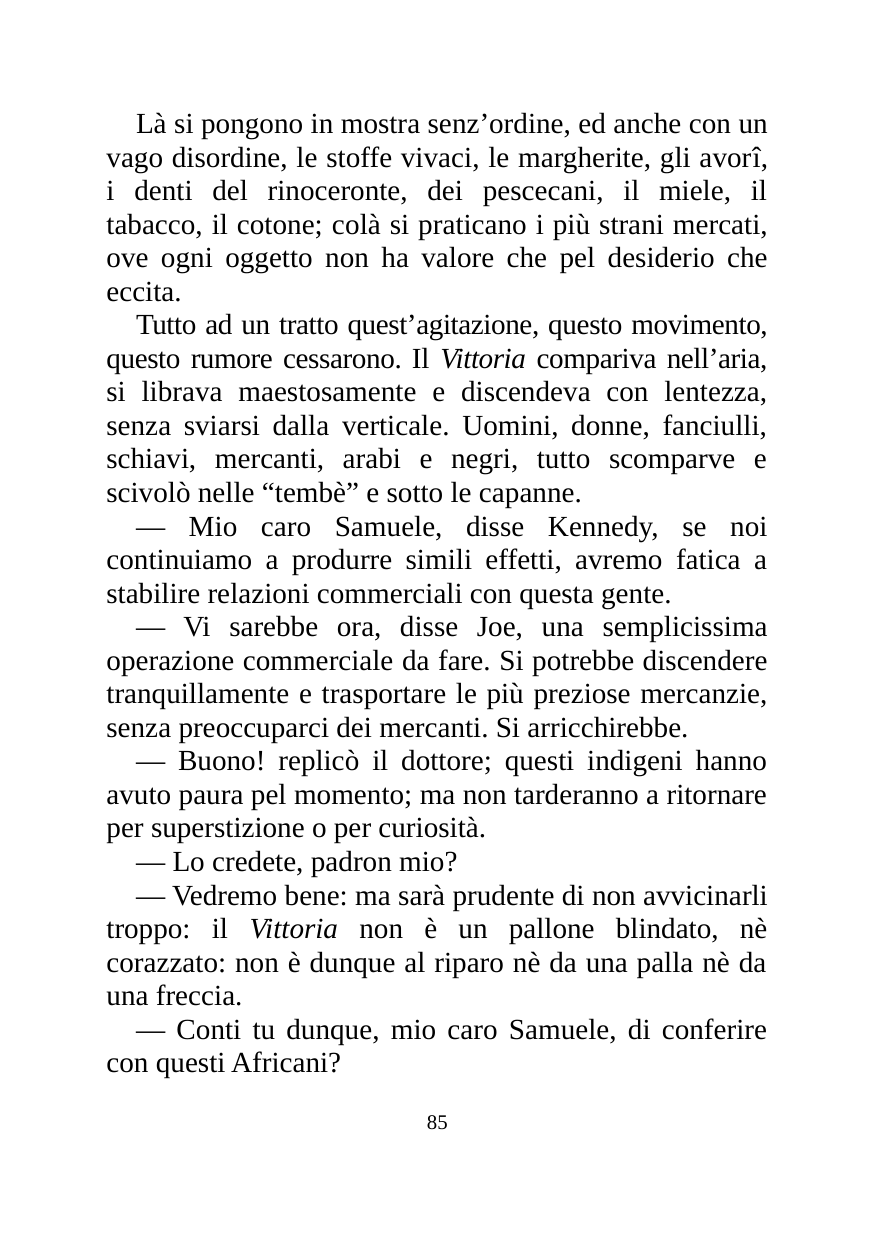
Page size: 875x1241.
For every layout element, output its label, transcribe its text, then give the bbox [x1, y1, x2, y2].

text Tutto ad un tratto quest’agitazione, questo movimento, questo rumore cessarono. Il Vittoria compariva nell’aria, si librava maestosamente e discendeva con lentezza, senza sviarsi dalla verticale. Uomini, donne, fanciulli, schiavi, mercanti, arabi e negri, tutto scomparve e scivolò nelle “tembè” e sotto le capanne. [106, 307, 768, 509]
text — Buono! replicò il dottore; questi indigeni hanno avuto paura pel momento; ma non tarderanno a ritornare per superstizione o per curiosità. [106, 743, 768, 844]
text — Lo credete, padron mio? [106, 844, 768, 878]
text — Conti tu dunque, mio caro Samuele, di conferire con questi Africani? [106, 1012, 768, 1079]
text — Mio caro Samuele, disse Kennedy, se noi continuiamo a produrre simili effetti, avremo fatica a stabilire relazioni commerciali con questa gente. [106, 509, 768, 609]
text Là si pongono in mostra senz’ordine, ed anche con un vago disordine, le stoffe vivaci, le margherite, gli avorî, i denti del rinoceronte, dei pescecani, il miele, il tabacco, il cotone; colà si praticano i più strani mercati, ove ogni oggetto non ha valore che pel desiderio che eccita. [106, 106, 768, 307]
text — Vi sarebbe ora, disse Joe, una semplicissima operazione commerciale da fare. Si potrebbe discendere tranquillamente e trasportare le più preziose mercanzie, senza preoccuparci dei mercanti. Si arricchirebbe. [106, 609, 768, 743]
text — Vedremo bene: ma sarà prudente di non avvicinarli troppo: il Vittoria non è un pallone blindato, nè corazzato: non è dunque al riparo nè da una palla nè da una freccia. [106, 878, 768, 1012]
